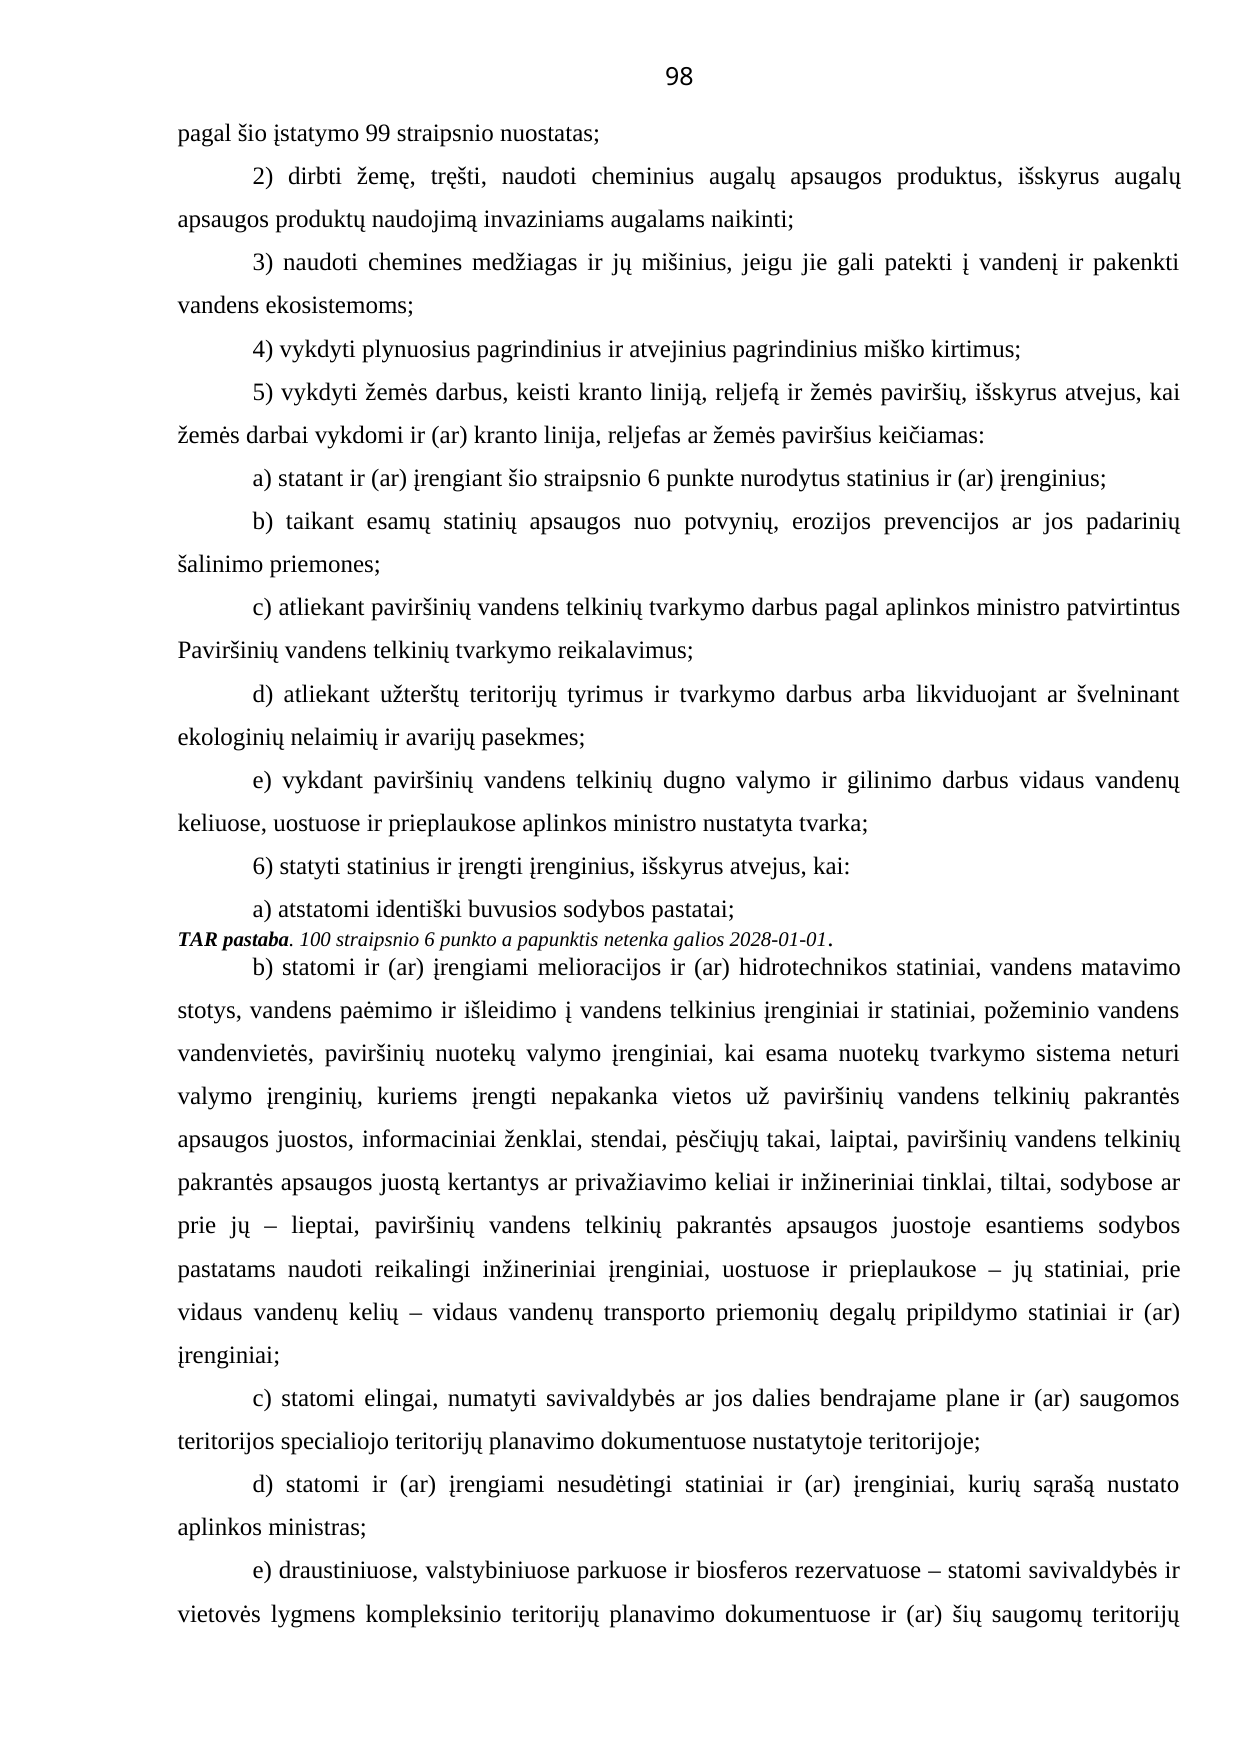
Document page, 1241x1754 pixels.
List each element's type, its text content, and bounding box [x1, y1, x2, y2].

text b) statomi ir (ar) įrengiami melioracijos ir (ar) hidrotechnikos statiniai, vandens matavimo stotys, vandens paėmimo ir išleidimo į vandens telkinius įrenginiai ir statiniai, požeminio vandens vandenvietės, paviršinių nuotekų valymo įrenginiai, kai esama nuotekų tvarkymo sistema neturi valymo įrenginių, kuriems įrengti nepakanka vietos už paviršinių vandens telkinių pakrantės apsaugos juostos, informaciniai ženklai, stendai, pėsčiųjų takai, laiptai, paviršinių vandens telkinių pakrantės apsaugos juostą kertantys ar privažiavimo keliai ir inžineriniai tinklai, tiltai, sodybose ar prie jų – lieptai, paviršinių vandens telkinių pakrantės apsaugos juostoje esantiems sodybos pastatams naudoti reikalingi inžineriniai įrenginiai, uostuose ir prieplaukose – jų statiniai, prie vidaus vandenų kelių – vidaus vandenų transporto priemonių degalų pripildymo statiniai ir (ar) įrenginiai; [177, 952, 1181, 1369]
text d) statomi ir (ar) įrengiami nesudėtingi statiniai ir (ar) įrenginiai, kurių sąrašą nustato aplinkos ministras; [177, 1469, 1181, 1541]
text e) draustiniuose, valstybiniuose parkuose ir biosferos rezervatuose – statomi savivaldybės ir vietovės lygmens kompleksinio teritorijų planavimo dokumentuose ir (ar) šių saugomų teritorijų [177, 1556, 1181, 1627]
text 6) statyti statinius ir įrengti įrenginius, išskyrus atvejus, kai: [177, 851, 1181, 880]
text e) vykdant paviršinių vandens telkinių dugno valymo ir gilinimo darbus vidaus vandenų keliuose, uostuose ir prieplaukose aplinkos ministro nustatyta tvarka; [177, 765, 1181, 837]
text 5) vykdyti žemės darbus, keisti kranto liniją, reljefą ir žemės paviršių, išskyrus atvejus, kai žemės darbai vykdomi ir (ar) kranto linija, reljefas ar žemės paviršius keičiamas: [177, 377, 1181, 449]
text 4) vykdyti plynuosius pagrindinius ir atvejinius pagrindinius miško kirtimus; [177, 334, 1181, 362]
text pagal šio įstatymo 99 straipsnio nuostatas; [177, 118, 1181, 147]
text a) statant ir (ar) įrengiant šio straipsnio 6 punkte nurodytus statinius ir (ar) įrenginius; [177, 463, 1181, 492]
text d) atliekant užterštų teritorijų tyrimus ir tvarkymo darbus arba likviduojant ar švelninant ekologinių nelaimių ir avarijų pasekmes; [177, 679, 1181, 751]
text c) statomi elingai, numatyti savivaldybės ar jos dalies bendrajame plane ir (ar) saugomos teritorijos specialiojo teritorijų planavimo dokumentuose nustatytoje teritorijoje; [177, 1383, 1181, 1455]
text a) atstatomi identiški buvusios sodybos pastatai; [177, 894, 1181, 923]
text 2) dirbti žemę, tręšti, naudoti cheminius augalų apsaugos produktus, išskyrus augalų apsaugos produktų naudojimą invaziniams augalams naikinti; [177, 161, 1181, 233]
text 3) naudoti chemines medžiagas ir jų mišinius, jeigu jie gali patekti į vandenį ir pakenkti vandens ekosistemoms; [177, 247, 1181, 319]
text b) taikant esamų statinių apsaugos nuo potvynių, erozijos prevencijos ar jos padarinių šalinimo priemones; [177, 506, 1181, 578]
text TAR pastaba. 100 straipsnio 6 punkto a papunktis netenka galios 2028-01-01. [177, 923, 1181, 952]
text c) atliekant paviršinių vandens telkinių tvarkymo darbus pagal aplinkos ministro patvirtintus Paviršinių vandens telkinių tvarkymo reikalavimus; [177, 592, 1181, 664]
